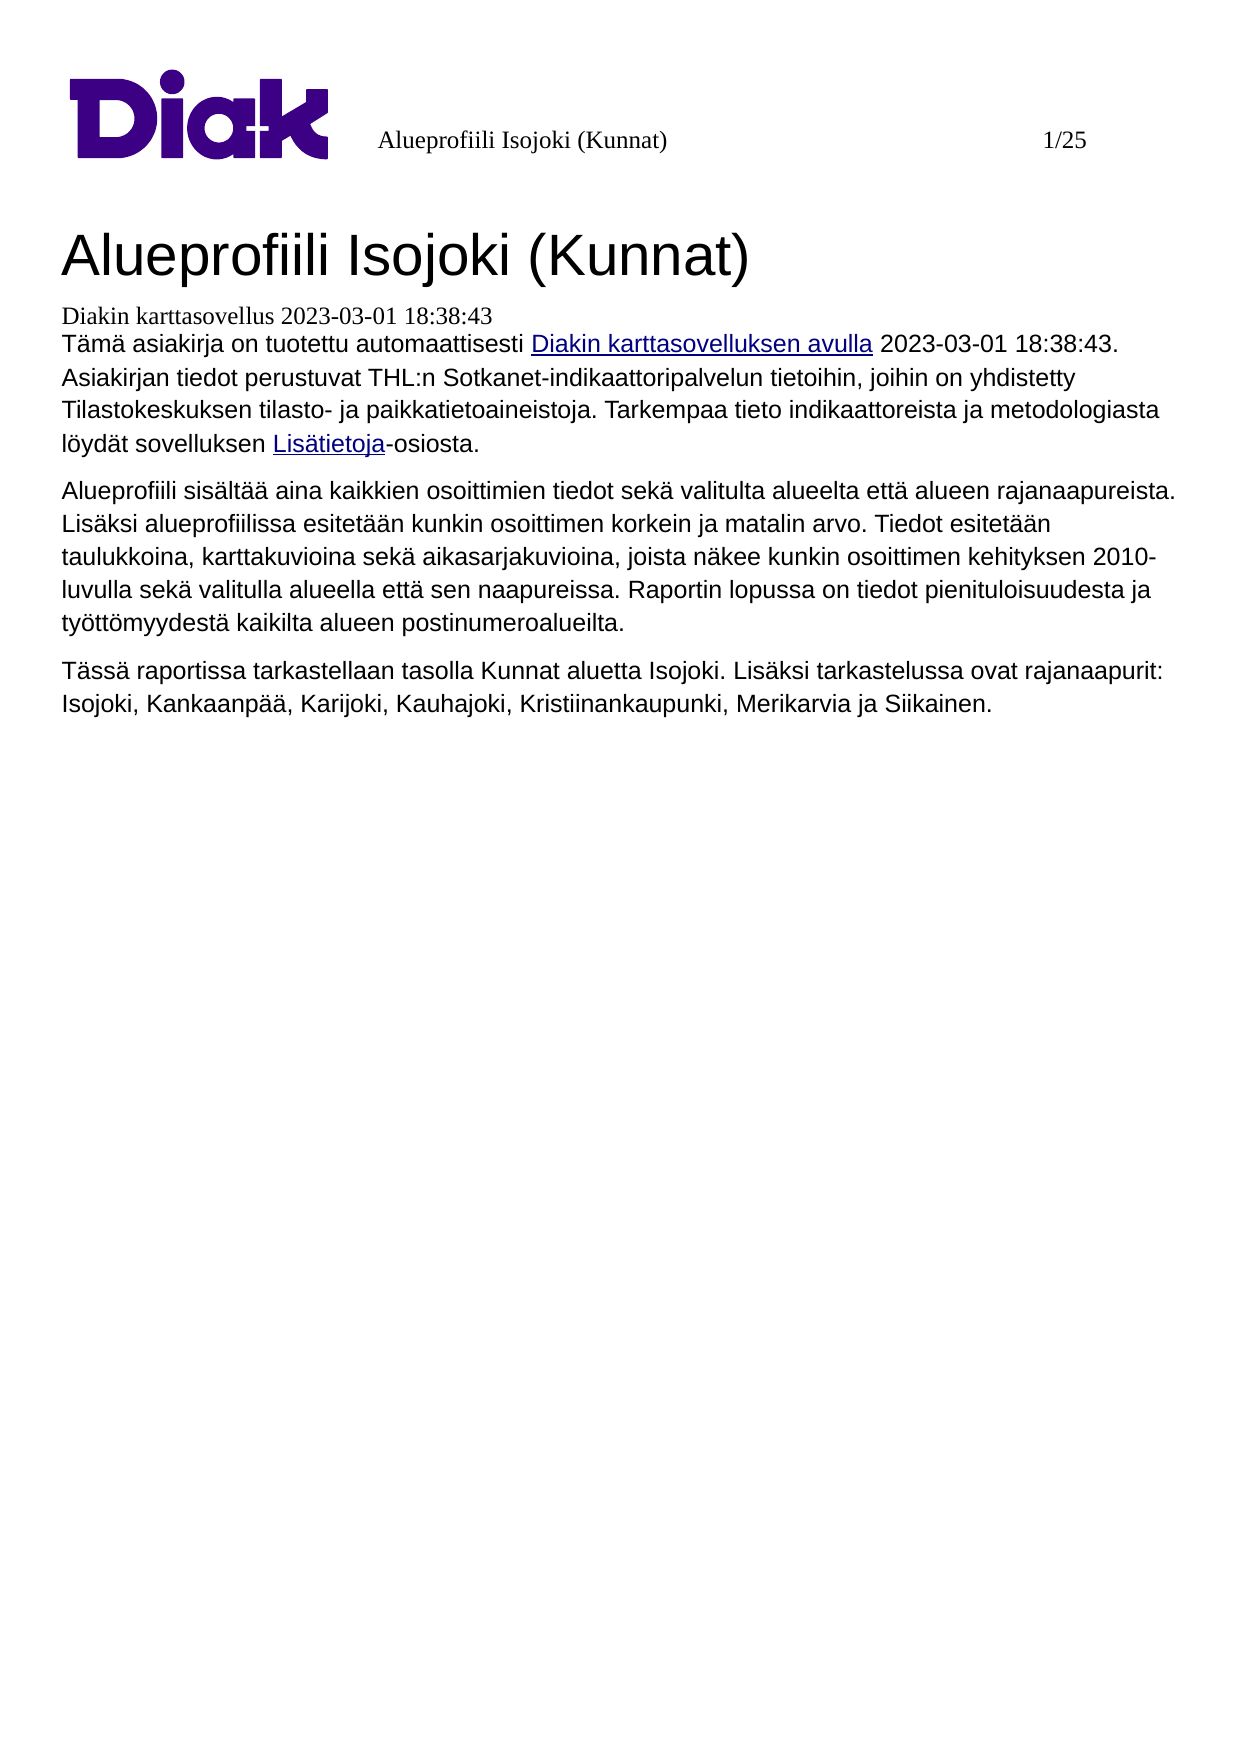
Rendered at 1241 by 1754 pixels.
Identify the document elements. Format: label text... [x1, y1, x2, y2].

text Tämä asiakirja on tuotettu automaattisesti Diakin karttasovelluksen avulla 2023-03-01 18:38:43. Asiakirjan tiedot perustuvat THL:n Sotkanet-indikaattoripalvelun tietoihin, joihin on yhdistetty Tilastokeskuksen tilasto- ja paikkatietoaineistoja. Tarkempaa tieto indikaattoreista ja metodologiasta löydät sovelluksen Lisätietoja-osiosta. [61, 329, 1179, 457]
text Alueprofiili sisältää aina kaikkien osoittimien tiedot sekä valitulta alueelta että alueen rajanaapureista. Lisäksi alueprofiilissa esitetään kunkin osoittimen korkein ja matalin arvo. Tiedot esitetään taulukkoina, karttakuvioina sekä aikasarjakuvioina, joista näkee kunkin osoittimen kehityksen 2010-luvulla sekä valitulla alueella että sen naapureissa. Raportin lopussa on tiedot pienituloisuudesta ja työttömyydestä kaikilta alueen postinumeroalueilta. [61, 476, 1179, 637]
title Alueprofiili Isojoki (Kunnat) [61, 221, 1179, 288]
text Diakin karttasovellus 2023-03-01 18:38:43 [61, 301, 1179, 329]
text Tässä raportissa tarkastellaan tasolla Kunnat aluetta Isojoki. Lisäksi tarkastelussa ovat rajanaapurit: Isojoki, Kankaanpää, Karijoki, Kauhajoki, Kristiinankaupunki, Merikarvia ja Siikainen. [61, 656, 1179, 718]
